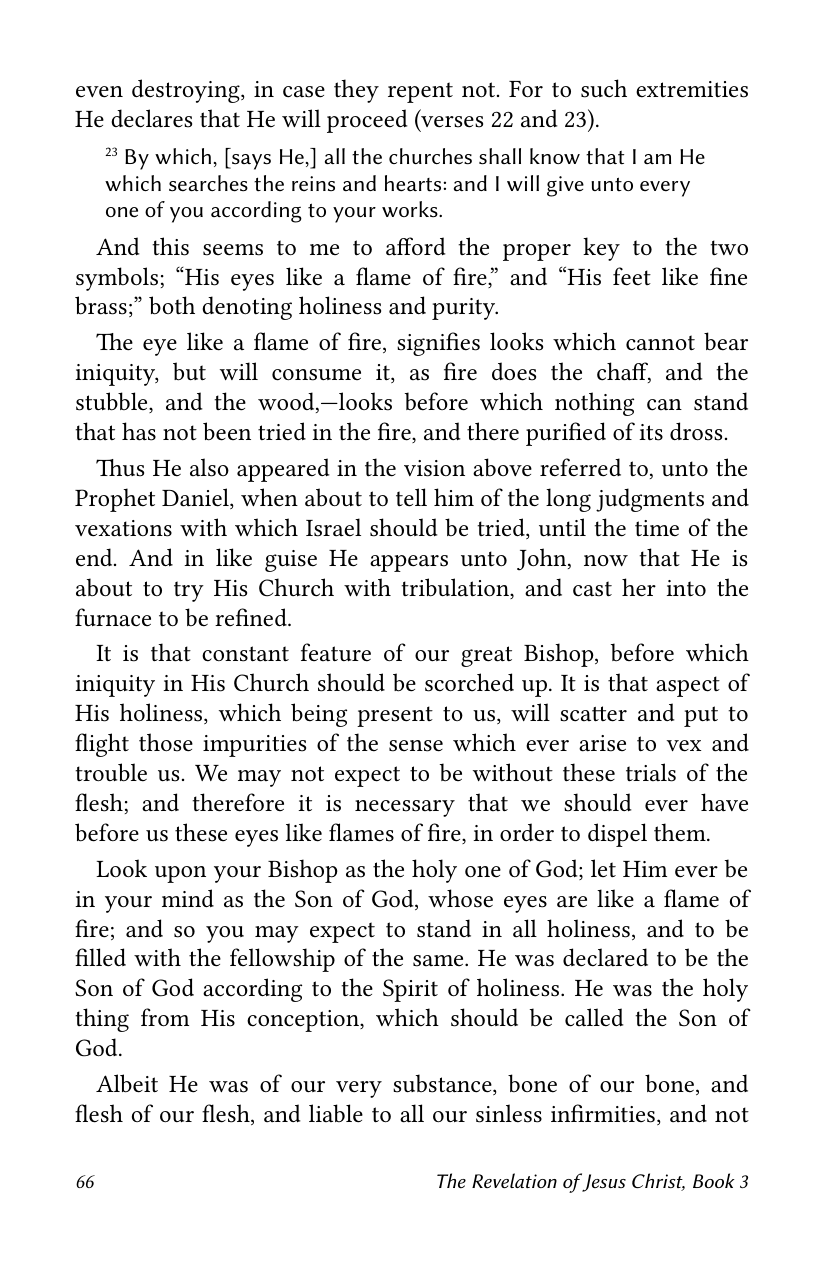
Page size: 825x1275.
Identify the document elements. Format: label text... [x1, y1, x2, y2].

text 23 By which, [says He,] all the churches shall know that I am He which searches the reins and hearts: and I will give unto every one of you according to your works. [105, 144, 720, 223]
text The eye like a flame of fire, signifies looks which cannot bear iniquity, but will consume it, as fire does the chaff, and the stubble, and the wood,—looks before which nothing can stand that has not been tried in the fire, and there purified of its dross. [75, 328, 750, 447]
text It is that constant feature of our great Bishop, before which iniquity in His Church should be scorched up. It is that aspect of His holiness, which being present to us, will scatter and put to flight those impurities of the sense which ever arise to vex and trouble us. We may not expect to be without these trials of the flesh; and therefore it is necessary that we should ever have before us these eyes like flames of fire, in order to dispel them. [75, 639, 750, 847]
text even destroying, in case they repent not. For to such extremities He declares that He will proceed (verses 22 and 23). [75, 75, 750, 133]
text And this seems to me to afford the proper key to the two symbols; “His eyes like a flame of fire,” and “His feet like fine brass;” both denoting holiness and purity. [75, 233, 750, 321]
text Thus He also appeared in the vision above referred to, unto the Prophet Daniel, when about to tell him of the long judgments and vexations with which Israel should be tried, until the time of the end. And in like guise He appears unto John, now that He is about to try His Church with tribulation, and cast her into the furnace to be refined. [75, 454, 750, 632]
text Albeit He was of our very substance, bone of our bone, and flesh of our flesh, and liable to all our sinless infirmities, and not [75, 1070, 750, 1128]
text Look upon your Bishop as the holy one of God; let Him ever be in your mind as the Son of God, whose eyes are like a flame of fire; and so you may expect to stand in all holiness, and to be filled with the fellowship of the same. He was declared to be the Son of God according to the Spirit of holiness. He was the holy thing from His conception, which should be called the Son of God. [75, 855, 750, 1063]
